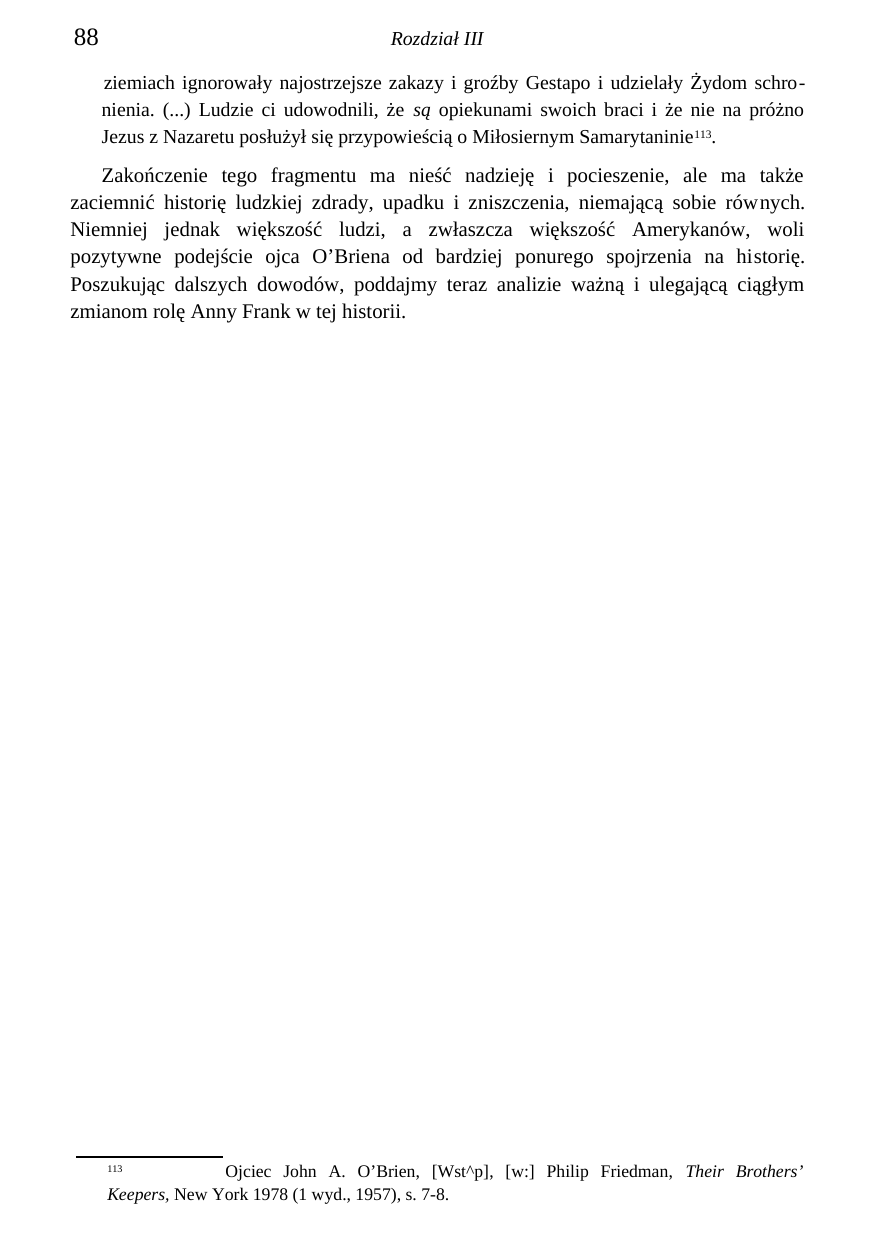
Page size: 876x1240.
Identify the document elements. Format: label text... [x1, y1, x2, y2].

text Rozdział III [384, 27, 492, 49]
text 88 [71, 22, 101, 50]
text 113 Ojciec John A. O’Brien, [Wst^p], [w:] Philip Friedman, Their Brothers’ Keepers, New York 1978 (1 wyd., 1957), s. 7-8. [107, 1161, 805, 1204]
text ziemiach ignorowały najostrzejsze zakazy i groźby Gestapo i udzielały Żydom schro­nienia. (...) Ludzie ci udowodnili, że są opiekunami swoich braci i że nie na próżno Jezus z Nazaretu posłużył się przypowieścią o Miłosiernym Samarytaninie113. [101, 71, 805, 148]
text Zakończenie tego fragmentu ma nieść nadzieję i pocieszenie, ale ma także zaciemnić historię ludzkiej zdrady, upadku i zniszczenia, niemającą sobie rów­nych. Niemniej jednak większość ludzi, a zwłaszcza większość Amerykanów, woli pozytywne podejście ojca O’Briena od bardziej ponurego spojrzenia na hi­storię. Poszukując dalszych dowodów, poddajmy teraz analizie ważną i ulegającą ciągłym zmianom rolę Anny Frank w tej historii. [70, 163, 805, 323]
